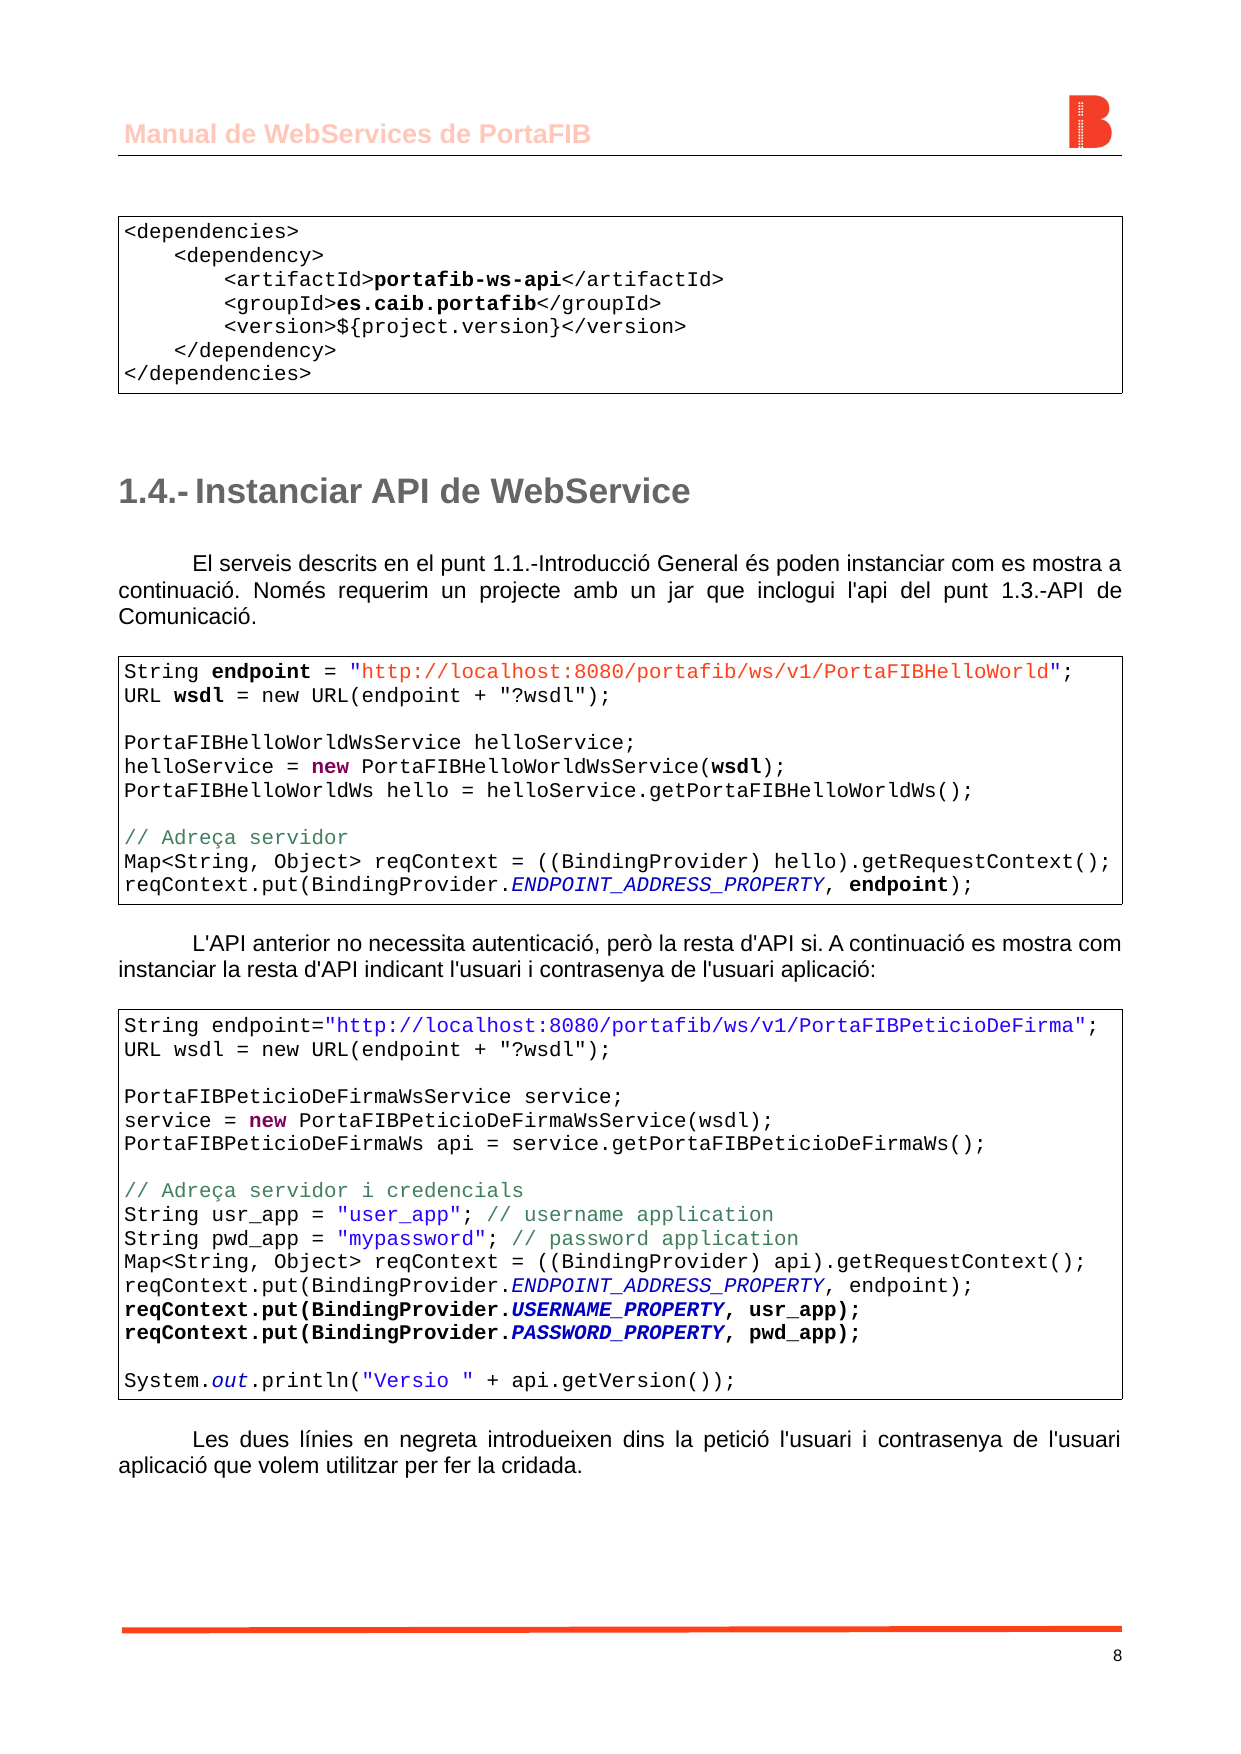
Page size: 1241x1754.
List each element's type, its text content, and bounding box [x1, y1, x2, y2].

text L'API anterior no necessita autenticació, però la resta d'API si. A continuació es mostra com instanciar la resta d'API indicant l'usuari i contrasenya de l'usuari aplicació: [118, 930, 1122, 983]
text Les dues línies en negreta introdueixen dins la petició l'usuari i contrasenya de l'usuari aplicació que volem utilitzar per fer la cridada. [118, 1426, 1122, 1478]
subtitle Instanciar API de WebService [118, 471, 1122, 511]
table_header String endpoint="http://localhost:8080/portafib/ws/v1/PortaFIBPeticioDeFirma"; URL wsdl = new URL(endpoint + "?wsdl"); PortaFIBPeticioDeFirmaWsService service; service = new PortaFIBPeticioDeFirmaWsService(wsdl); PortaFIBPeticioDeFirmaWs api = service.getPortaFIBPeticioDeFirmaWs(); // Adreça servidor i credencials String usr_app = "user_app"; // username application String pwd_app = "mypassword"; // password application Map<String, Object> reqContext = ((BindingProvider) api).getRequestContext(); reqContext.put(BindingProvider.ENDPOINT_ADDRESS_PROPERTY, endpoint); reqContext.put(BindingProvider.USERNAME_PROPERTY, usr_app); reqContext.put(BindingProvider.PASSWORD_PROPERTY, pwd_app); System.out.println("Versio " + api.getVersion()); [119, 1010, 1122, 1399]
table_header String endpoint = "http://localhost:8080/portafib/ws/v1/PortaFIBHelloWorld"; URL wsdl = new URL(endpoint + "?wsdl"); PortaFIBHelloWorldWsService helloService; helloService = new PortaFIBHelloWorldWsService(wsdl); PortaFIBHelloWorldWs hello = helloService.getPortaFIBHelloWorldWs(); // Adreça servidor Map<String, Object> reqContext = ((BindingProvider) hello).getRequestContext(); reqContext.put(BindingProvider.ENDPOINT_ADDRESS_PROPERTY, endpoint); [119, 657, 1122, 904]
text El serveis descrits en el punt 1.1.-Introducció General és poden instanciar com es mostra a continuació. Només requerim un projecte amb un jar que inclogui l'api del punt 1.3.-API de Comunicació. [118, 550, 1122, 629]
table_header <dependencies> <dependency> <artifactId>portafib-ws-api</artifactId> <groupId>es.caib.portafib</groupId> <version>${project.version}</version> </dependency> </dependencies> [119, 217, 1122, 393]
picture [1063, 94, 1117, 150]
